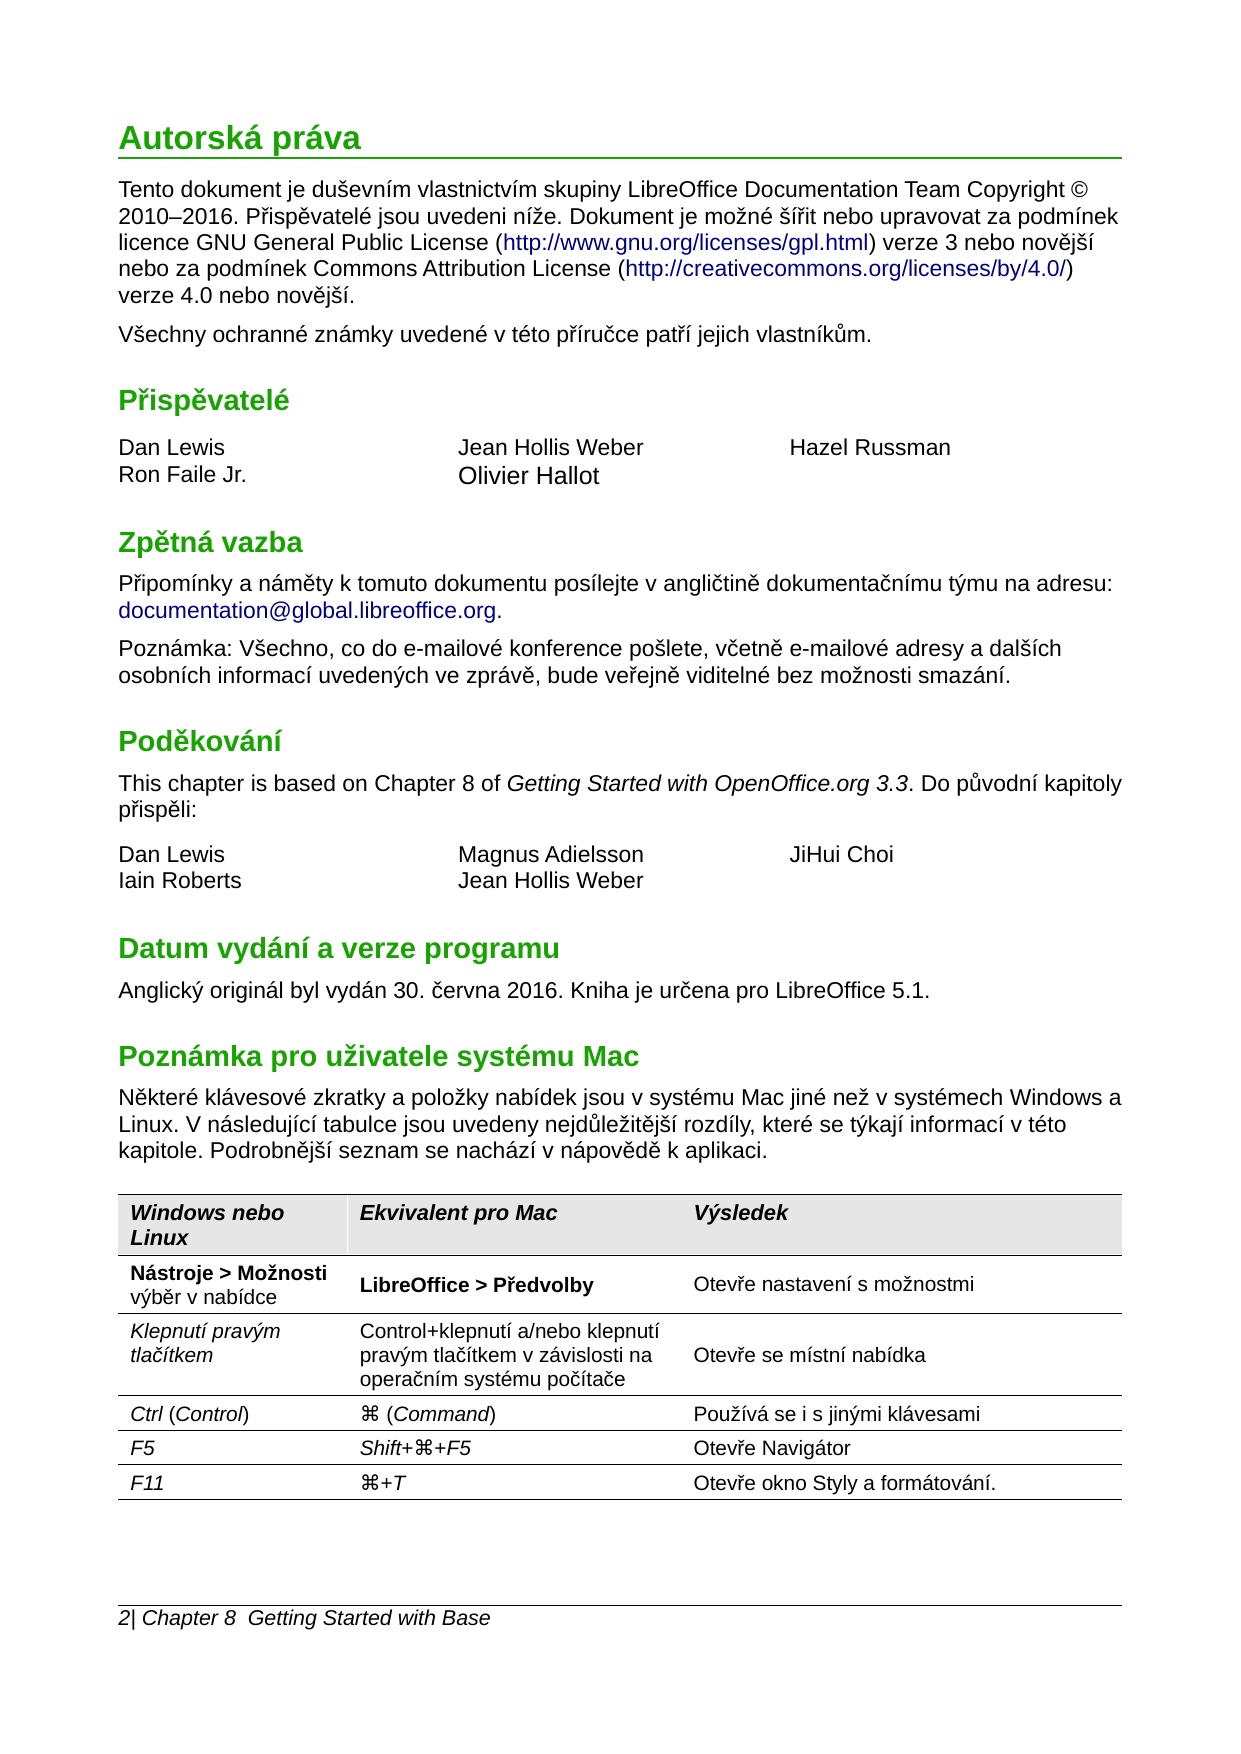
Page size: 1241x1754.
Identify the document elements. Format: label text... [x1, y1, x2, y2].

text Anglický originál byl vydán 30. června 2016. Kniha je určena pro LibreOffice 5.1. [118, 977, 1122, 1003]
table_header Windows nebo Linux [118, 1195, 347, 1254]
table_cell Shift+⌘+F5 [348, 1431, 681, 1464]
subtitle Datum vydání a verze programu [118, 931, 1122, 965]
text Všechny ochranné známky uvedené v této příručce patří jejich vlastníkům. [118, 321, 1122, 347]
table_cell Otevře okno Styly a formátování. [681, 1465, 1122, 1499]
table_header Ekvivalent pro Mac [348, 1195, 681, 1254]
table_header Výsledek [681, 1195, 1122, 1254]
subtitle Poznámka pro uživatele systému Mac [118, 1039, 1122, 1073]
table_cell LibreOffice > Předvolby [348, 1256, 681, 1313]
subtitle Přispěvatelé [118, 383, 1122, 417]
table_cell Otevře Navigátor [681, 1431, 1122, 1464]
table_cell Control+klepnutí a/nebo klepnutí pravým tlačítkem v závislosti na operačním systému počítače [348, 1314, 681, 1395]
table_cell [789, 867, 1122, 896]
text This chapter is based on Chapter 8 of Getting Started with OpenOffice.org 3.3. Do původní kapitoly přispěli: [118, 769, 1122, 822]
table_cell Jean Hollis Weber [458, 867, 789, 896]
table_cell Nástroje > Možnosti výběr v nabídce [118, 1256, 347, 1313]
table_cell Ctrl (Control) [118, 1396, 347, 1430]
subtitle Autorská práva [118, 118, 1122, 157]
text Připomínky a náměty k tomuto dokumentu posílejte v angličtině dokumentačnímu týmu na adresu: documentation@global.libreoffice.org. [118, 570, 1122, 623]
text Poznámka: Všechno, co do e-mailové konference pošlete, včetně e-mailové adresy a dalších osobních informací uvedených ve zprávě, bude veřejně viditelné bez možnosti smazání. [118, 635, 1122, 688]
table_header Jean Hollis Weber [458, 434, 789, 461]
table_header JiHui Choi [789, 841, 1122, 867]
table_cell Klepnutí pravým tlačítkem [118, 1314, 347, 1395]
table_header Dan Lewis [118, 841, 458, 867]
text Tento dokument je duševním vlastnictvím skupiny LibreOffice Documentation Team Copyright © 2010–2016. Přispěvatelé jsou uvedeni níže. Dokument je možné šířit nebo upravovat za podmínek licence GNU General Public License (http://www.gnu.org/licenses/gpl.html) verze 3 nebo novější nebo za podmínek Commons Attribution License (http://creativecommons.org/licenses/by/4.0/) verze 4.0 nebo novější. [118, 176, 1122, 308]
text Některé klávesové zkratky a položky nabídek jsou v systému Mac jiné než v systémech Windows a Linux. V následující tabulce jsou uvedeny nejdůležitější rozdíly, které se týkají informací v této kapitole. Podrobnější seznam se nachází v nápovědě k aplikaci. [118, 1084, 1122, 1163]
table_cell Otevře nastavení s možnostmi [681, 1256, 1122, 1313]
table_cell [789, 461, 1122, 489]
table_cell ⌘ (Command) [348, 1396, 681, 1430]
table_cell F5 [118, 1431, 347, 1464]
subtitle Zpětná vazba [118, 525, 1122, 558]
table_cell ⌘+T [348, 1465, 681, 1499]
table_header Hazel Russman [789, 434, 1122, 461]
table_header Dan Lewis [118, 434, 458, 461]
table_cell Používá se i s jinými klávesami [681, 1396, 1122, 1430]
table_cell F11 [118, 1465, 347, 1499]
table_cell Iain Roberts [118, 867, 458, 896]
table_cell Ron Faile Jr. [118, 461, 458, 489]
table_cell Otevře se místní nabídka [681, 1314, 1122, 1395]
table_cell Olivier Hallot [458, 461, 789, 489]
table_header Magnus Adielsson [458, 841, 789, 867]
subtitle Poděkování [118, 724, 1122, 758]
